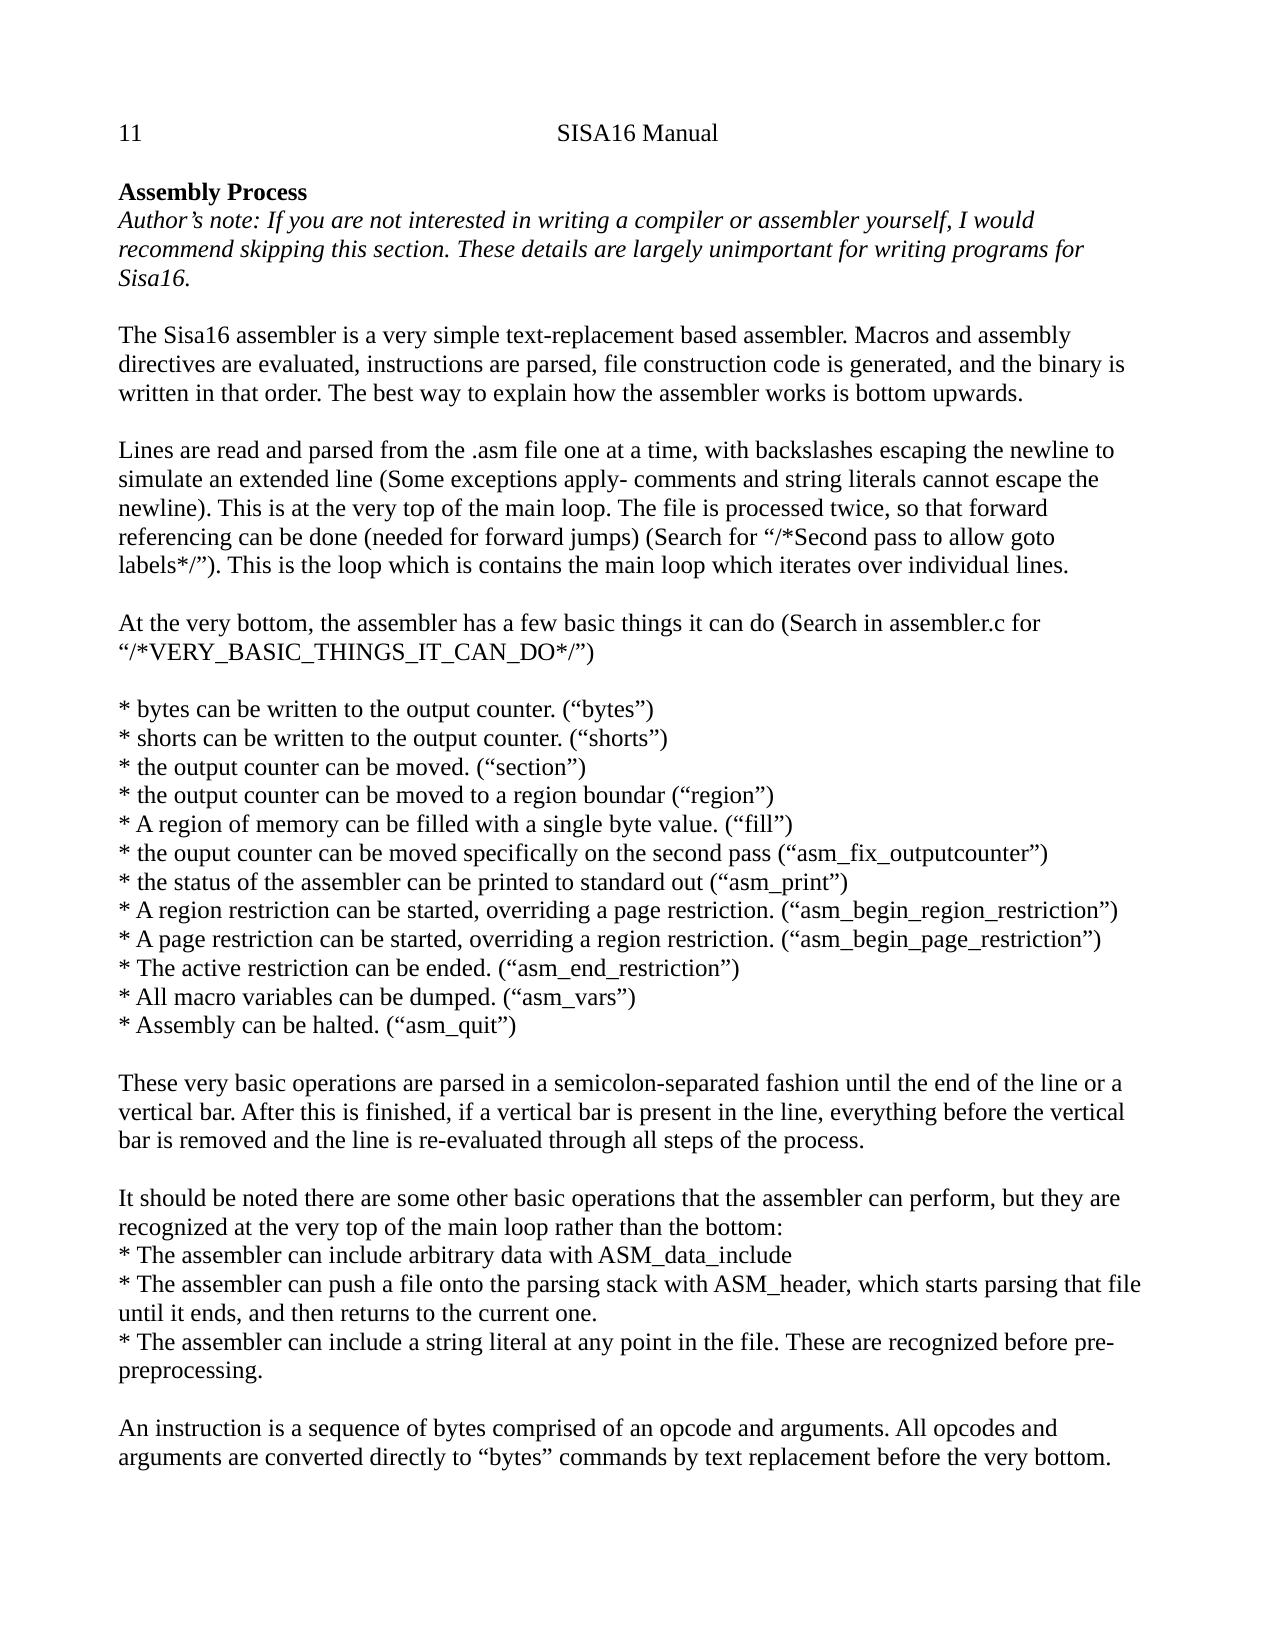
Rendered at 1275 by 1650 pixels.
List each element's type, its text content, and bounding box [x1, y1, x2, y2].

text * the ouput counter can be moved specifically on the second pass (“asm_fix_outputcounter”) * the status of the assembler can be printed to standard out (“asm_print”) [118, 838, 1157, 896]
text At the very bottom, the assembler has a few basic things it can do (Search in assembler.c for “/*VERY_BASIC_THINGS_IT_CAN_DO*/”) [118, 608, 1157, 666]
text It should be noted there are some other basic operations that the assembler can perform, but they are recognized at the very top of the main loop rather than the bottom: * The assembler can include arbitrary data with ASM_data_include [118, 1183, 1157, 1269]
text * bytes can be written to the output counter. (“bytes”) [118, 694, 1157, 723]
text Assembly Process [118, 177, 1157, 206]
text * the output counter can be moved. (“section”) [118, 752, 1157, 781]
text An instruction is a sequence of bytes comprised of an opcode and arguments. All opcodes and arguments are converted directly to “bytes” commands by text replacement before the very bottom. [118, 1413, 1157, 1471]
text * the output counter can be moved to a region boundar (“region”) * A region of memory can be filled with a single byte value. (“fill”) [118, 781, 1157, 838]
text These very basic operations are parsed in a semicolon-separated fashion until the end of the line or a vertical bar. After this is finished, if a vertical bar is present in the line, everything before the vertical bar is removed and the line is re-evaluated through all steps of the process. [118, 1068, 1157, 1154]
text * shorts can be written to the output counter. (“shorts”) [118, 723, 1157, 752]
text Lines are read and parsed from the .asm file one at a time, with backslashes escaping the newline to simulate an extended line (Some exceptions apply- comments and string literals cannot escape the newline). This is at the very top of the main loop. The file is processed twice, so that forward referencing can be done (needed for forward jumps) (Search for “/*Second pass to allow goto labels*/”). This is the loop which is contains the main loop which iterates over individual lines. [118, 436, 1157, 579]
text Author’s note: If you are not interested in writing a compiler or assembler yourself, I would recommend skipping this section. These details are largely unimportant for writing programs for Sisa16. The Sisa16 assembler is a very simple text-replacement based assembler. Macros and assembly directives are evaluated, instructions are parsed, file construction code is generated, and the binary is written in that order. The best way to explain how the assembler works is bottom upwards. [118, 206, 1157, 407]
text * The assembler can include a string literal at any point in the file. These are recognized before pre-preprocessing. [118, 1327, 1157, 1384]
text * A region restriction can be started, overriding a page restriction. (“asm_begin_region_restriction”) * A page restriction can be started, overriding a region restriction. (“asm_begin_page_restriction”) * The active restriction can be ended. (“asm_end_restriction”) * All macro variables can be dumped. (“asm_vars”) * Assembly can be halted. (“asm_quit”) [118, 896, 1157, 1039]
text * The assembler can push a file onto the parsing stack with ASM_header, which starts parsing that file until it ends, and then returns to the current one. [118, 1269, 1157, 1327]
